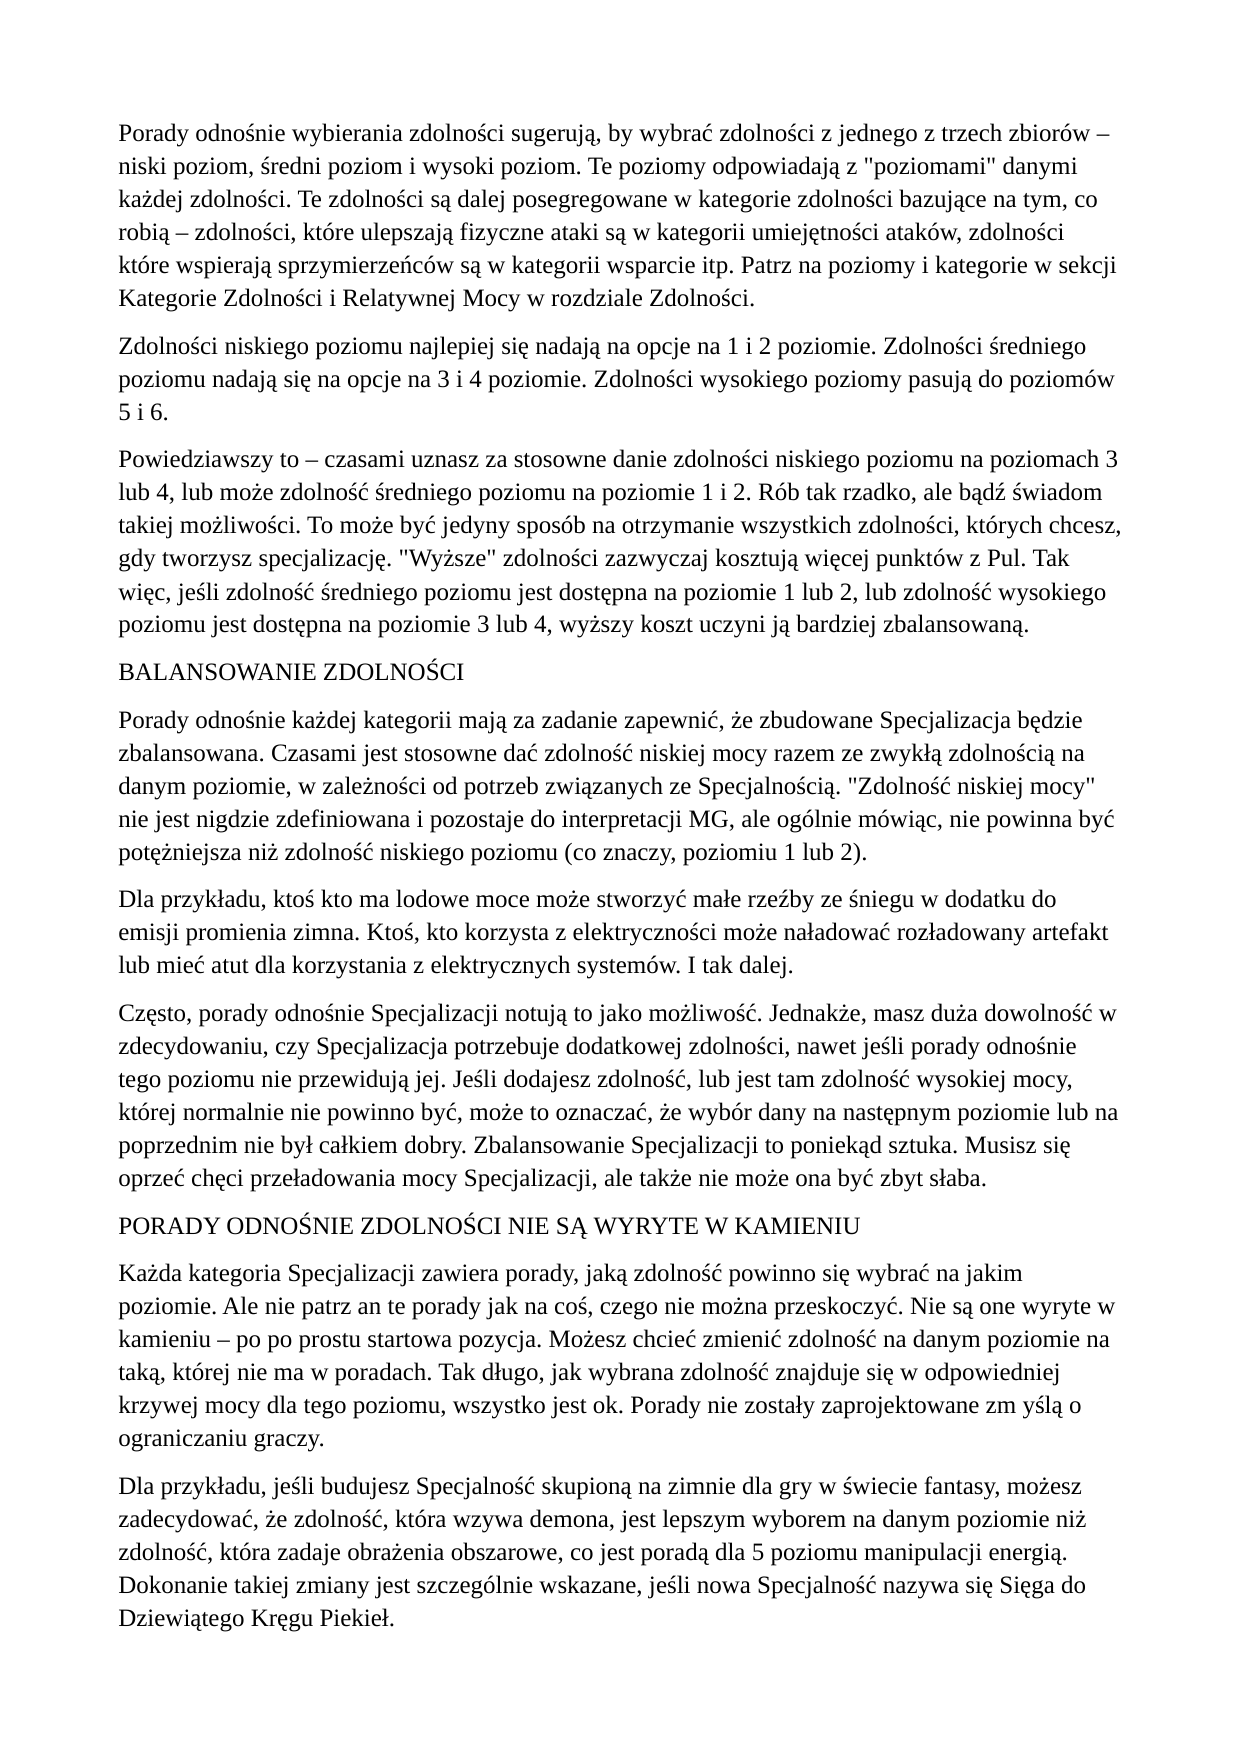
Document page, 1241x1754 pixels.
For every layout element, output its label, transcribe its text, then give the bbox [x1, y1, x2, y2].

text Dla przykładu, jeśli budujesz Specjalność skupioną na zimnie dla gry w świecie fantasy, możesz zadecydować, że zdolność, która wzywa demona, jest lepszym wyborem na danym poziomie niż zdolność, która zadaje obrażenia obszarowe, co jest poradą dla 5 poziomu manipulacji energią. Dokonanie takiej zmiany jest szczególnie wskazane, jeśli nowa Specjalność nazywa się Sięga do Dziewiątego Kręgu Piekieł. [118, 1471, 1122, 1632]
text Dla przykładu, ktoś kto ma lodowe moce może stworzyć małe rzeźby ze śniegu w dodatku do emisji promienia zimna. Ktoś, kto korzysta z elektryczności może naładować rozładowany artefakt lub mieć atut dla korzystania z elektrycznych systemów. I tak dalej. [118, 884, 1122, 979]
text BALANSOWANIE ZDOLNOŚCI [118, 657, 1122, 686]
text Często, porady odnośnie Specjalizacji notują to jako możliwość. Jednakże, masz duża dowolność w zdecydowaniu, czy Specjalizacja potrzebuje dodatkowej zdolności, nawet jeśli porady odnośnie tego poziomu nie przewidują jej. Jeśli dodajesz zdolność, lub jest tam zdolność wysokiej mocy, której normalnie nie powinno być, może to oznaczać, że wybór dany na następnym poziomie lub na poprzednim nie był całkiem dobry. Zbalansowanie Specjalizacji to poniekąd sztuka. Musisz się oprzeć chęci przeładowania mocy Specjalizacji, ale także nie może ona być zbyt słaba. [118, 998, 1122, 1192]
text Powiedziawszy to – czasami uznasz za stosowne danie zdolności niskiego poziomu na poziomach 3 lub 4, lub może zdolność średniego poziomu na poziomie 1 i 2. Rób tak rzadko, ale bądź świadom takiej możliwości. To może być jedyny sposób na otrzymanie wszystkich zdolności, których chcesz, gdy tworzysz specjalizację. "Wyższe" zdolności zazwyczaj kosztują więcej punktów z Pul. Tak więc, jeśli zdolność średniego poziomu jest dostępna na poziomie 1 lub 2, lub zdolność wysokiego poziomu jest dostępna na poziomie 3 lub 4, wyższy koszt uczyni ją bardziej zbalansowaną. [118, 444, 1122, 638]
text Zdolności niskiego poziomu najlepiej się nadają na opcje na 1 i 2 poziomie. Zdolności średniego poziomu nadają się na opcje na 3 i 4 poziomie. Zdolności wysokiego poziomy pasują do poziomów 5 i 6. [118, 331, 1122, 426]
text Porady odnośnie każdej kategorii mają za zadanie zapewnić, że zbudowane Specjalizacja będzie zbalansowana. Czasami jest stosowne dać zdolność niskiej mocy razem ze zwykłą zdolnością na danym poziomie, w zależności od potrzeb związanych ze Specjalnością. "Zdolność niskiej mocy" nie jest nigdzie zdefiniowana i pozostaje do interpretacji MG, ale ogólnie mówiąc, nie powinna być potężniejsza niż zdolność niskiego poziomu (co znaczy, poziomiu 1 lub 2). [118, 705, 1122, 866]
text PORADY ODNOŚNIE ZDOLNOŚCI NIE SĄ WYRYTE W KAMIENIU [118, 1211, 1122, 1239]
text Porady odnośnie wybierania zdolności sugerują, by wybrać zdolności z jednego z trzech zbiorów – niski poziom, średni poziom i wysoki poziom. Te poziomy odpowiadają z "poziomami" danymi każdej zdolności. Te zdolności są dalej posegregowane w kategorie zdolności bazujące na tym, co robią – zdolności, które ulepszają fizyczne ataki są w kategorii umiejętności ataków, zdolności które wspierają sprzymierzeńców są w kategorii wsparcie itp. Patrz na poziomy i kategorie w sekcji Kategorie Zdolności i Relatywnej Mocy w rozdziale Zdolności. [118, 118, 1122, 312]
text Każda kategoria Specjalizacji zawiera porady, jaką zdolność powinno się wybrać na jakim poziomie. Ale nie patrz an te porady jak na coś, czego nie można przeskoczyć. Nie są one wyryte w kamieniu – po po prostu startowa pozycja. Możesz chcieć zmienić zdolność na danym poziomie na taką, której nie ma w poradach. Tak długo, jak wybrana zdolność znajduje się w odpowiedniej krzywej mocy dla tego poziomu, wszystko jest ok. Porady nie zostały zaprojektowane zm yślą o ograniczaniu graczy. [118, 1258, 1122, 1452]
